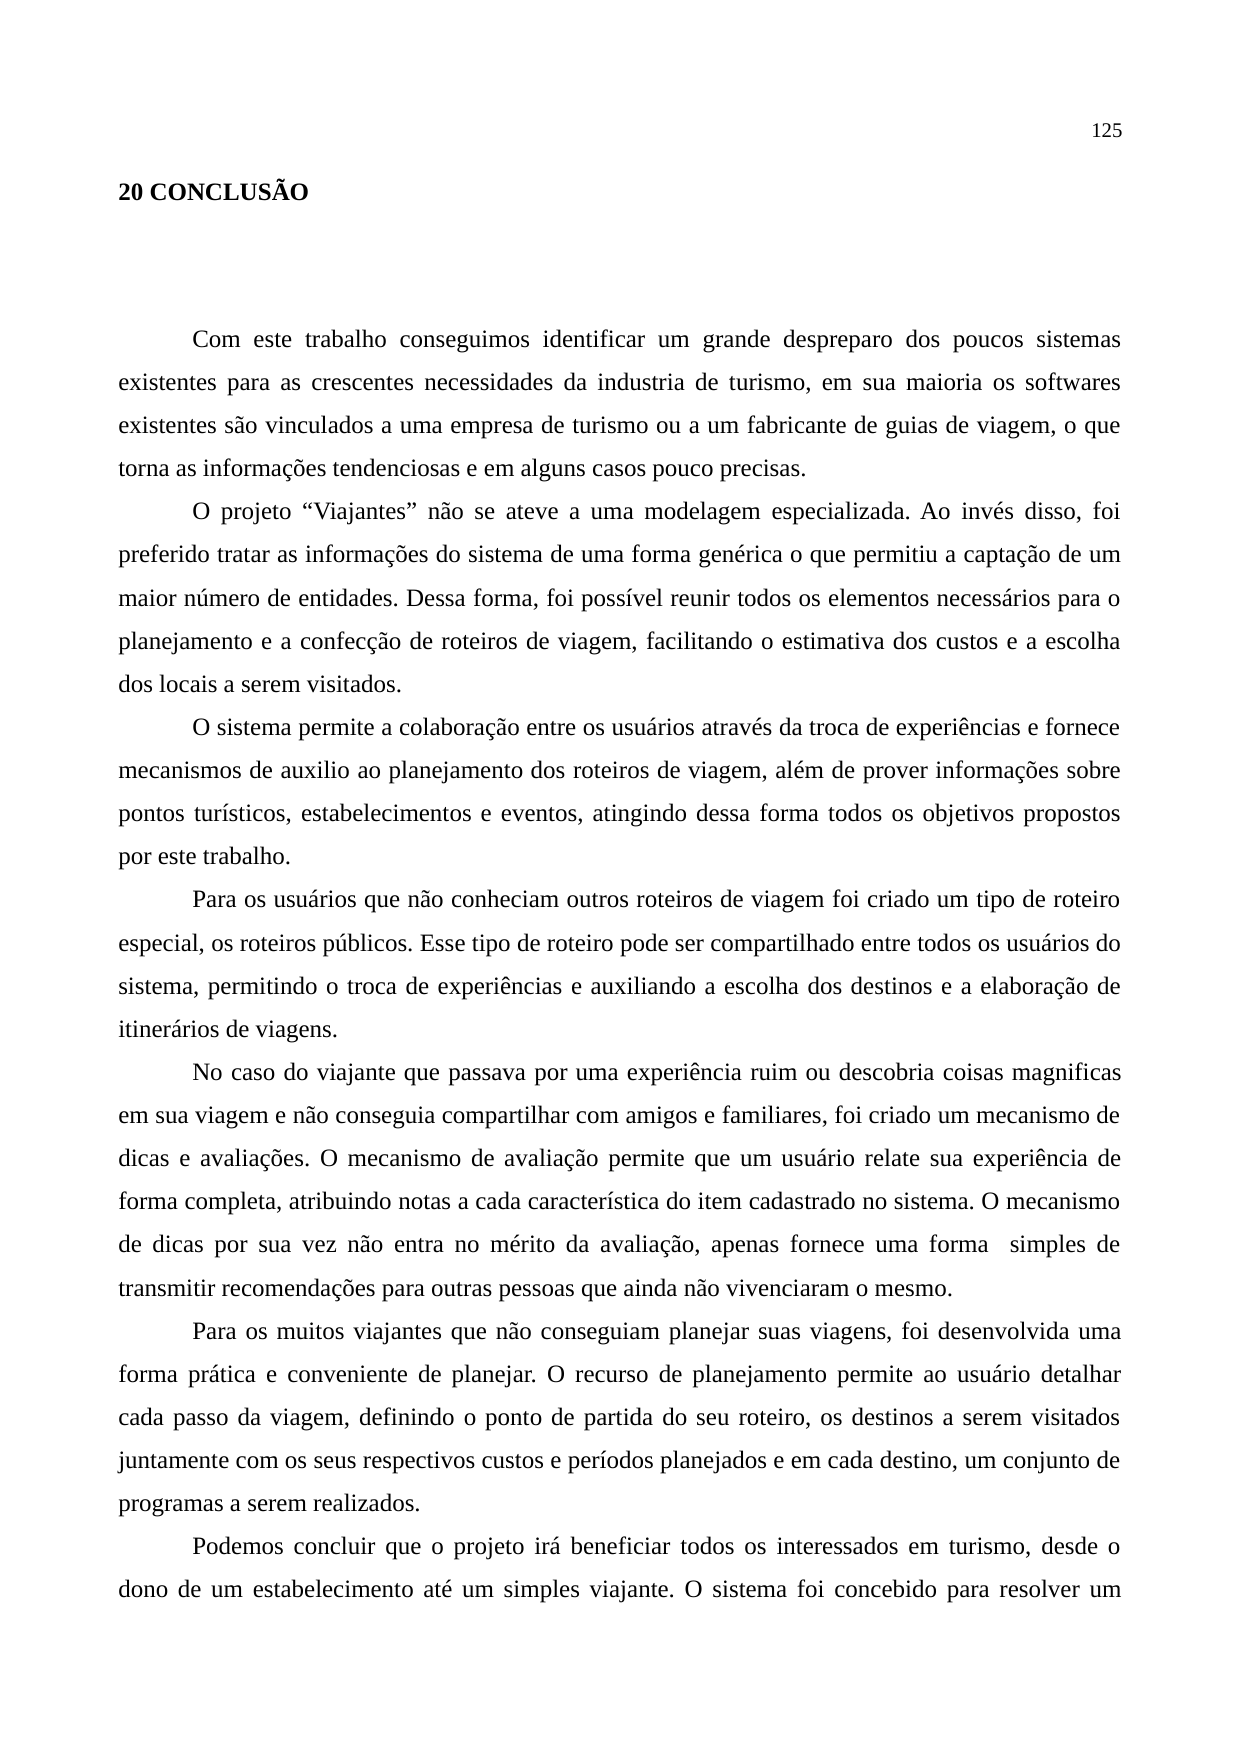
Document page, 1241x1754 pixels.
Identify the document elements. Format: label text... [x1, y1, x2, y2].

text Podemos concluir que o projeto irá beneficiar todos os interessados em turismo, desde o dono de um estabelecimento até um simples viajante. O sistema foi concebido para resolver um [118, 1531, 1122, 1603]
text Para os muitos viajantes que não conseguiam planejar suas viagens, foi desenvolvida uma forma prática e conveniente de planejar. O recurso de planejamento permite ao usuário detalhar cada passo da viagem, definindo o ponto de partida do seu roteiro, os destinos a serem visitados juntamente com os seus respectivos custos e períodos planejados e em cada destino, um conjunto de programas a serem realizados. [118, 1316, 1122, 1517]
text Para os usuários que não conheciam outros roteiros de viagem foi criado um tipo de roteiro especial, os roteiros públicos. Esse tipo de roteiro pode ser compartilhado entre todos os usuários do sistema, permitindo o troca de experiências e auxiliando a escolha dos destinos e a elaboração de itinerários de viagens. [118, 884, 1122, 1043]
text Com este trabalho conseguimos identificar um grande despreparo dos poucos sistemas existentes para as crescentes necessidades da industria de turismo, em sua maioria os softwares existentes são vinculados a uma empresa de turismo ou a um fabricante de guias de viagem, o que torna as informações tendenciosas e em alguns casos pouco precisas. [118, 324, 1122, 482]
text No caso do viajante que passava por uma experiência ruim ou descobria coisas magnificas em sua viagem e não conseguia compartilhar com amigos e familiares, foi criado um mecanismo de dicas e avaliações. O mecanismo de avaliação permite que um usuário relate sua experiência de forma completa, atribuindo notas a cada característica do item cadastrado no sistema. O mecanismo de dicas por sua vez não entra no mérito da avaliação, apenas fornece uma forma simples de transmitir recomendações para outras pessoas que ainda não vivenciaram o mesmo. [118, 1057, 1122, 1301]
text O sistema permite a colaboração entre os usuários através da troca de experiências e fornece mecanismos de auxilio ao planejamento dos roteiros de viagem, além de prover informações sobre pontos turísticos, estabelecimentos e eventos, atingindo dessa forma todos os objetivos propostos por este trabalho. [118, 712, 1122, 870]
subtitle CONCLUSÃO [118, 177, 945, 206]
text O projeto “Viajantes” não se ateve a uma modelagem especializada. Ao invés disso, foi preferido tratar as informações do sistema de uma forma genérica o que permitiu a captação de um maior número de entidades. Dessa forma, foi possível reunir todos os elementos necessários para o planejamento e a confecção de roteiros de viagem, facilitando o estimativa dos custos e a escolha dos locais a serem visitados. [118, 496, 1122, 698]
